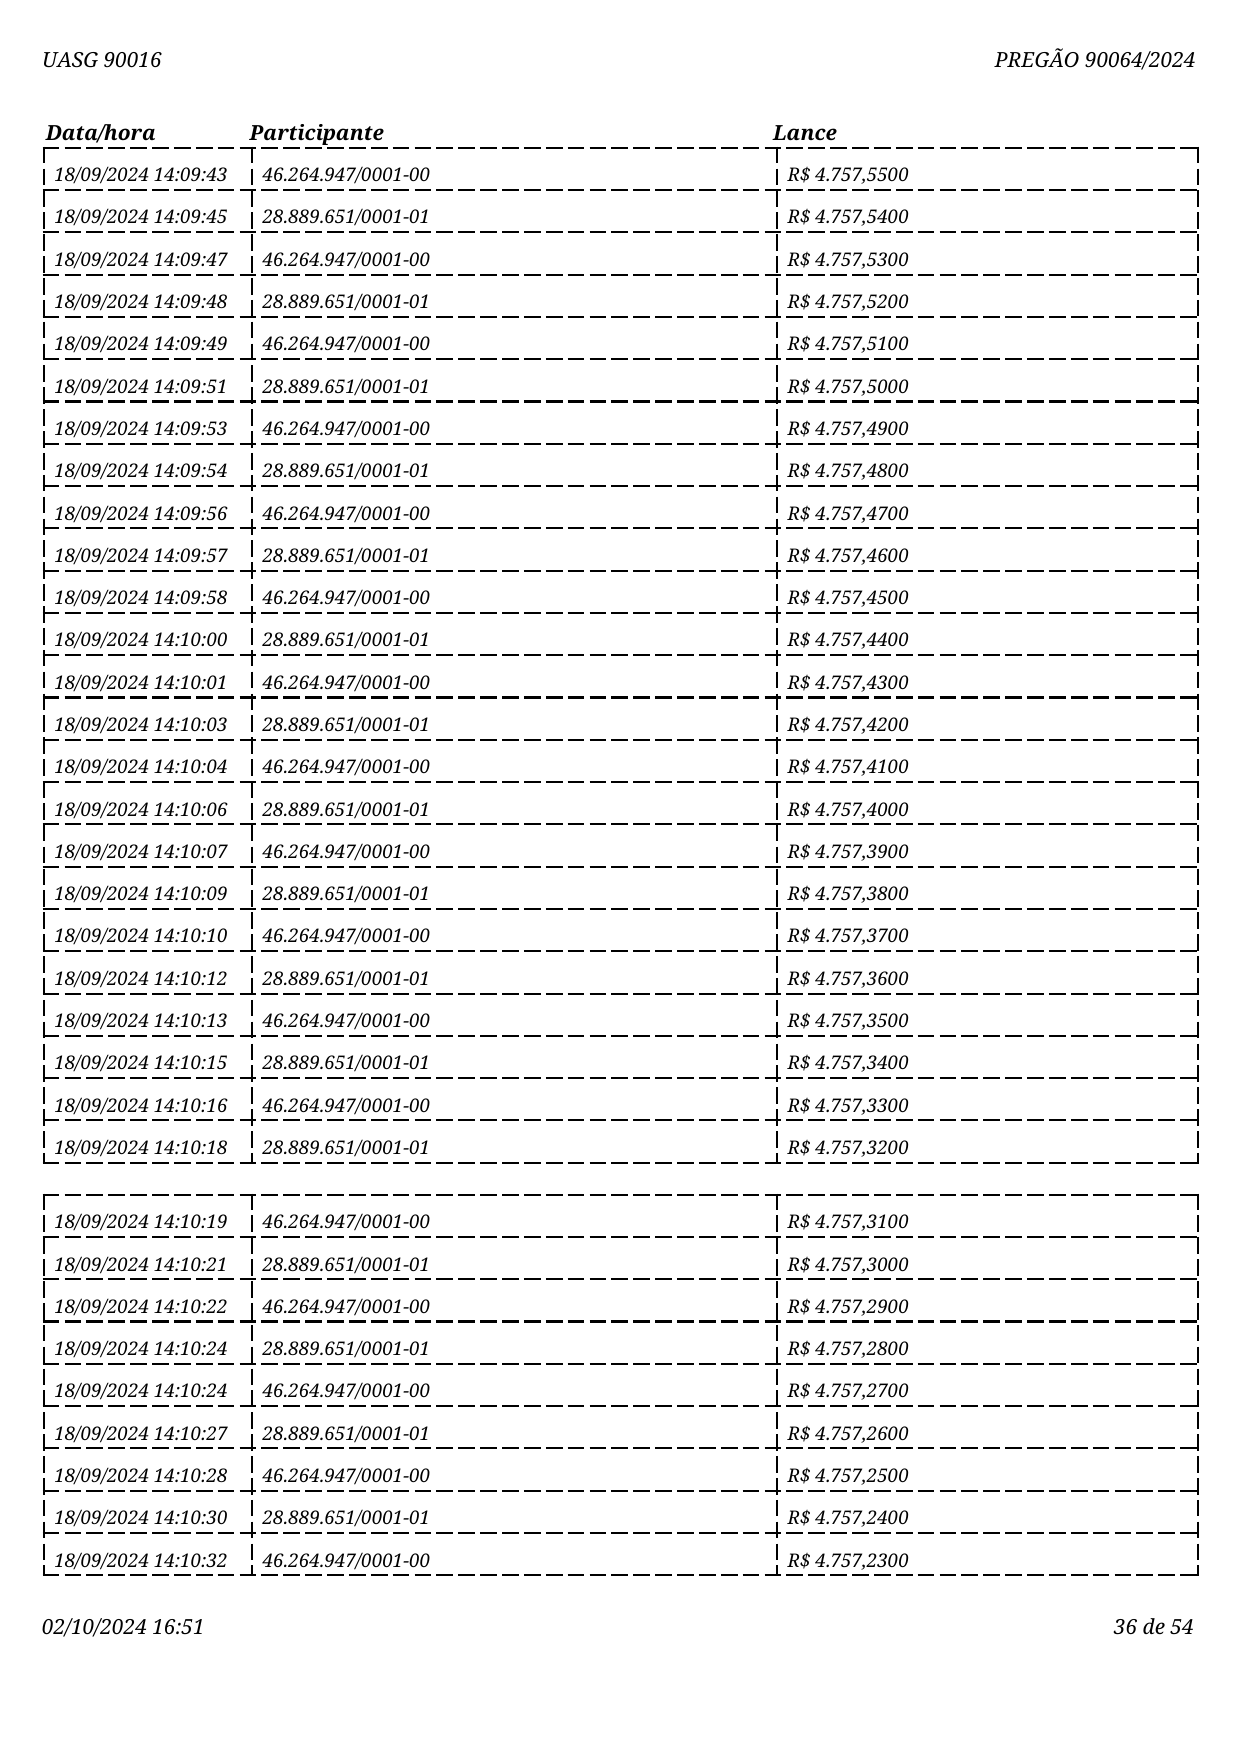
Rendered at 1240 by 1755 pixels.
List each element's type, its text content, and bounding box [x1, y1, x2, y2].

table_cell R$ 4.757,4600 [777, 527, 1198, 569]
table_cell R$ 4.757,2600 [777, 1405, 1198, 1447]
table_cell R$ 4.757,2300 [777, 1532, 1198, 1574]
table_cell 18/09/2024 14:10:22 [44, 1278, 252, 1320]
table_cell 18/09/2024 14:10:07 [44, 823, 252, 866]
table_cell 28.889.651/0001-01 [252, 696, 777, 739]
table_cell 18/09/2024 14:10:24 [44, 1320, 252, 1363]
table_cell R$ 4.757,5000 [777, 358, 1198, 400]
table_cell R$ 4.757,4700 [777, 485, 1198, 527]
table_cell 18/09/2024 14:09:49 [44, 316, 252, 358]
table_cell 18/09/2024 14:09:51 [44, 358, 252, 400]
table_cell R$ 4.757,2800 [777, 1320, 1198, 1363]
table_cell 18/09/2024 14:10:04 [44, 739, 252, 781]
table_cell 28.889.651/0001-01 [252, 443, 777, 485]
table_cell 46.264.947/0001-00 [252, 1532, 777, 1574]
table_cell R$ 4.757,4100 [777, 739, 1198, 781]
table_cell R$ 4.757,2500 [777, 1447, 1198, 1489]
table_cell 28.889.651/0001-01 [252, 1490, 777, 1532]
table_cell 18/09/2024 14:09:54 [44, 443, 252, 485]
table_cell R$ 4.757,3500 [777, 993, 1198, 1035]
table_cell 28.889.651/0001-01 [252, 1236, 777, 1278]
table_cell 18/09/2024 14:09:57 [44, 527, 252, 569]
table_cell R$ 4.757,5300 [777, 231, 1198, 273]
table_cell 18/09/2024 14:10:03 [44, 696, 252, 739]
table_cell 18/09/2024 14:09:47 [44, 231, 252, 273]
table_cell 28.889.651/0001-01 [252, 527, 777, 569]
table_header R$ 4.757,3100 [777, 1194, 1198, 1236]
table_cell 28.889.651/0001-01 [252, 1119, 777, 1162]
table_cell 18/09/2024 14:10:32 [44, 1532, 252, 1574]
table_cell R$ 4.757,4000 [777, 781, 1198, 823]
table_header 46.264.947/0001-00 [252, 1194, 777, 1236]
table_cell 18/09/2024 14:10:00 [44, 612, 252, 654]
table_cell R$ 4.757,3400 [777, 1035, 1198, 1077]
table_cell 46.264.947/0001-00 [252, 1077, 777, 1119]
table_cell 18/09/2024 14:10:06 [44, 781, 252, 823]
table_cell R$ 4.757,4800 [777, 443, 1198, 485]
table_cell 46.264.947/0001-00 [252, 993, 777, 1035]
table_cell 18/09/2024 14:10:24 [44, 1363, 252, 1405]
table_cell 18/09/2024 14:10:18 [44, 1119, 252, 1162]
table_header 18/09/2024 14:10:19 [44, 1194, 252, 1236]
table_cell R$ 4.757,3300 [777, 1077, 1198, 1119]
table_cell R$ 4.757,2400 [777, 1490, 1198, 1532]
table_cell 28.889.651/0001-01 [252, 612, 777, 654]
table_cell 18/09/2024 14:10:27 [44, 1405, 252, 1447]
table_cell 18/09/2024 14:10:15 [44, 1035, 252, 1077]
table_cell 46.264.947/0001-00 [252, 1278, 777, 1320]
table_cell 46.264.947/0001-00 [252, 231, 777, 273]
table_cell 28.889.651/0001-01 [252, 189, 777, 231]
table_cell R$ 4.757,5100 [777, 316, 1198, 358]
table_cell R$ 4.757,4400 [777, 612, 1198, 654]
table_cell R$ 4.757,5500 [777, 147, 1198, 189]
table_cell 28.889.651/0001-01 [252, 358, 777, 400]
table_cell R$ 4.757,3900 [777, 823, 1198, 866]
table_cell R$ 4.757,3600 [777, 950, 1198, 992]
table_cell 18/09/2024 14:10:01 [44, 654, 252, 696]
table_cell 46.264.947/0001-00 [252, 400, 777, 443]
table_cell 46.264.947/0001-00 [252, 316, 777, 358]
table_cell R$ 4.757,4900 [777, 400, 1198, 443]
table_cell 18/09/2024 14:10:13 [44, 993, 252, 1035]
table_cell 18/09/2024 14:10:09 [44, 866, 252, 908]
table_cell 18/09/2024 14:09:43 [44, 147, 252, 189]
table_cell 18/09/2024 14:10:21 [44, 1236, 252, 1278]
table_cell 18/09/2024 14:09:45 [44, 189, 252, 231]
table_cell R$ 4.757,4300 [777, 654, 1198, 696]
table_cell R$ 4.757,4200 [777, 696, 1198, 739]
table_cell 46.264.947/0001-00 [252, 570, 777, 612]
table_cell 28.889.651/0001-01 [252, 1035, 777, 1077]
table_cell 18/09/2024 14:09:48 [44, 274, 252, 316]
table_cell 46.264.947/0001-00 [252, 908, 777, 950]
table_cell 46.264.947/0001-00 [252, 654, 777, 696]
table_cell 18/09/2024 14:10:30 [44, 1490, 252, 1532]
table_cell 18/09/2024 14:10:12 [44, 950, 252, 992]
table_cell 18/09/2024 14:09:53 [44, 400, 252, 443]
table_cell 28.889.651/0001-01 [252, 866, 777, 908]
table_cell 28.889.651/0001-01 [252, 1405, 777, 1447]
table_cell R$ 4.757,2900 [777, 1278, 1198, 1320]
table_cell 18/09/2024 14:09:56 [44, 485, 252, 527]
table_cell R$ 4.757,3800 [777, 866, 1198, 908]
table_cell 28.889.651/0001-01 [252, 1320, 777, 1363]
table_cell R$ 4.757,3700 [777, 908, 1198, 950]
table_cell R$ 4.757,3200 [777, 1119, 1198, 1162]
table_cell 28.889.651/0001-01 [252, 781, 777, 823]
table_cell 46.264.947/0001-00 [252, 485, 777, 527]
table_cell R$ 4.757,5200 [777, 274, 1198, 316]
table_cell 18/09/2024 14:10:28 [44, 1447, 252, 1489]
table_cell R$ 4.757,5400 [777, 189, 1198, 231]
table_cell 28.889.651/0001-01 [252, 274, 777, 316]
table_cell 28.889.651/0001-01 [252, 950, 777, 992]
table_cell 46.264.947/0001-00 [252, 739, 777, 781]
table_cell R$ 4.757,3000 [777, 1236, 1198, 1278]
table_cell 46.264.947/0001-00 [252, 147, 777, 189]
table_cell 18/09/2024 14:10:16 [44, 1077, 252, 1119]
table_cell R$ 4.757,4500 [777, 570, 1198, 612]
table_cell 46.264.947/0001-00 [252, 1447, 777, 1489]
table_cell 18/09/2024 14:09:58 [44, 570, 252, 612]
table_cell 18/09/2024 14:10:10 [44, 908, 252, 950]
table_cell 46.264.947/0001-00 [252, 823, 777, 866]
table_cell 46.264.947/0001-00 [252, 1363, 777, 1405]
table_cell R$ 4.757,2700 [777, 1363, 1198, 1405]
